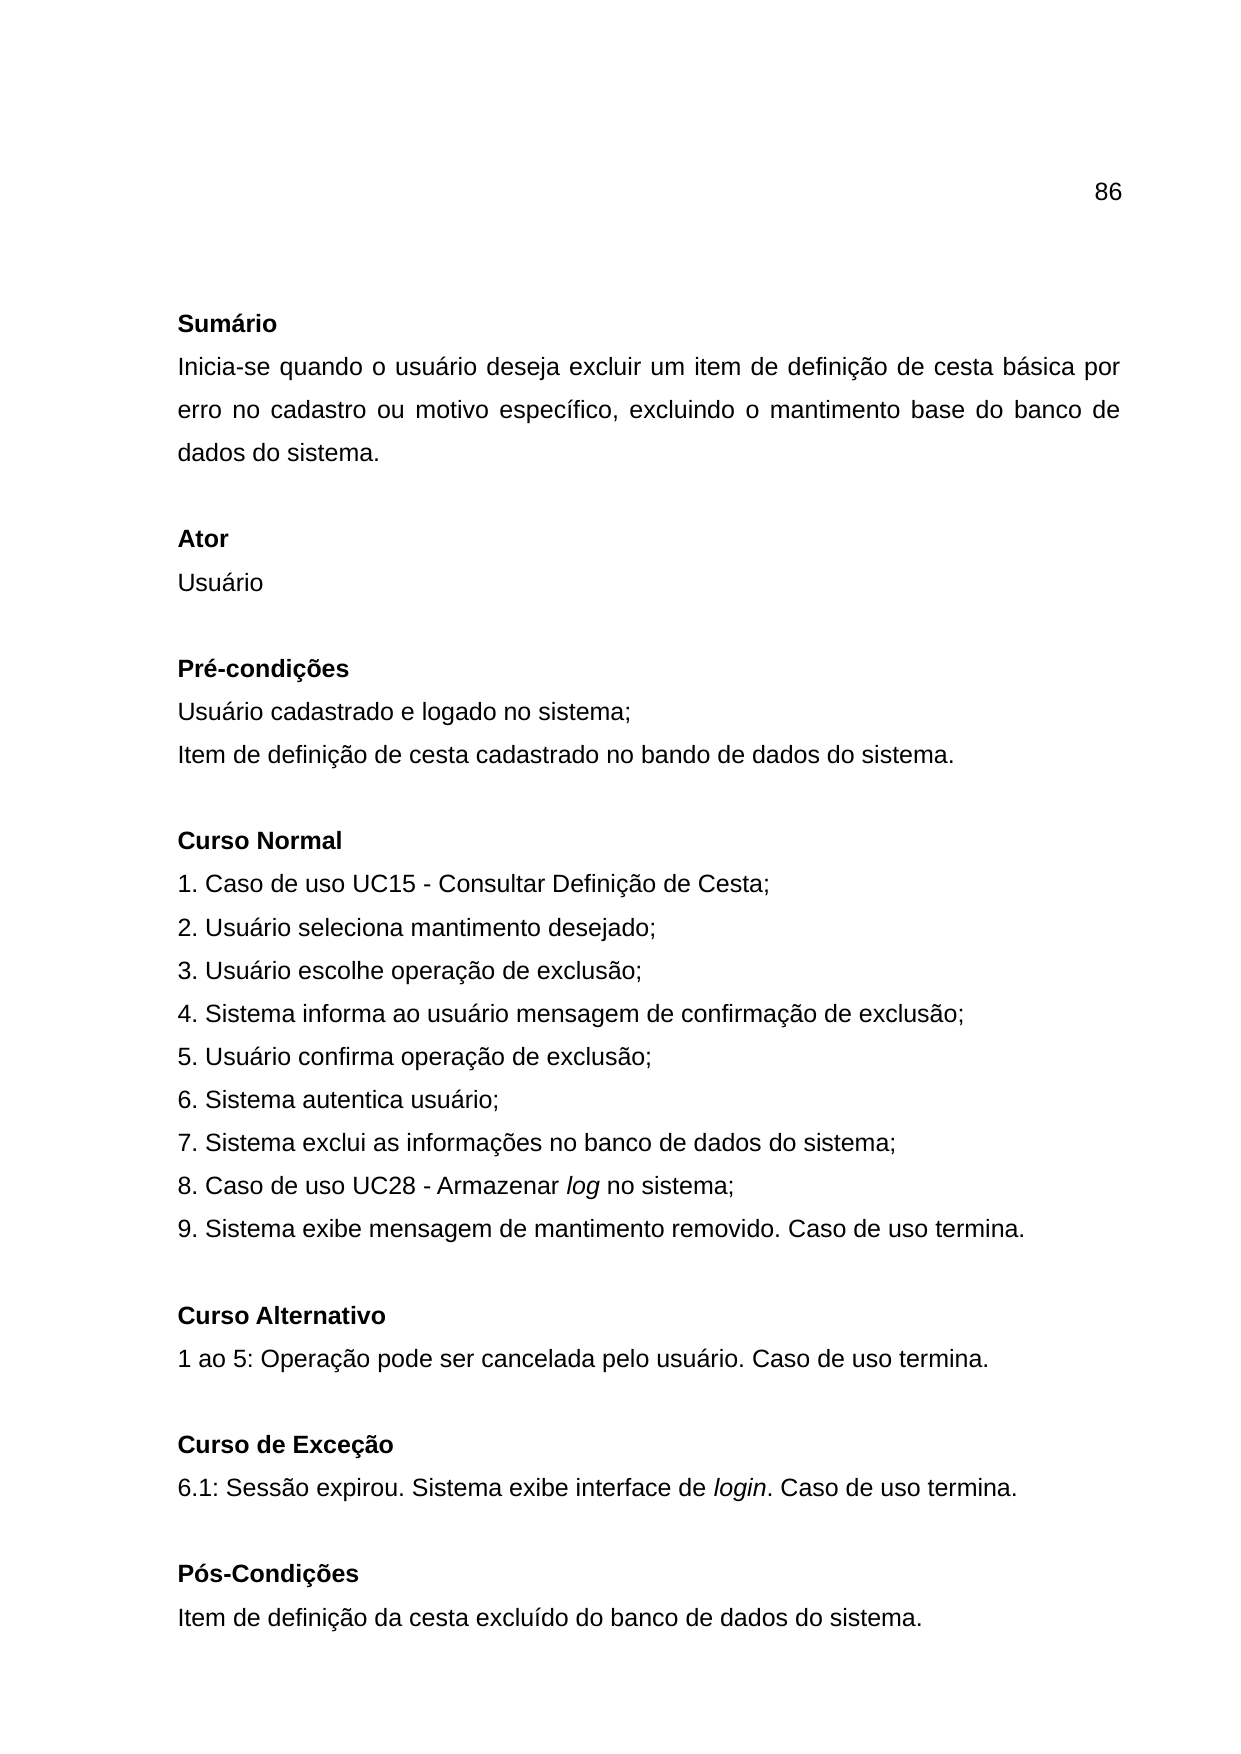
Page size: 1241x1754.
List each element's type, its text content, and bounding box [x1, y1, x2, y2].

text Ator [177, 524, 1122, 553]
text 4. Sistema informa ao usuário mensagem de confirmação de exclusão; [177, 999, 1122, 1028]
text 1 ao 5: Operação pode ser cancelada pelo usuário. Caso de uso termina. [177, 1344, 1122, 1373]
text Curso Alternativo [177, 1301, 1122, 1329]
text 2. Usuário seleciona mantimento desejado; [177, 913, 1122, 941]
text Sumário [177, 309, 1122, 338]
text Usuário cadastrado e logado no sistema; [177, 697, 1122, 726]
text 1. Caso de uso UC15 - Consultar Definição de Cesta; [177, 869, 1122, 898]
text 6. Sistema autentica usuário; [177, 1085, 1122, 1114]
text Inicia-se quando o usuário deseja excluir um item de definição de cesta básica por erro no cadastro ou motivo específico, excluindo o mantimento base do banco de dados do sistema. [177, 352, 1122, 467]
text Item de definição da cesta excluído do banco de dados do sistema. [177, 1603, 1122, 1631]
text Curso Normal [177, 826, 1122, 855]
text Item de definição de cesta cadastrado no bando de dados do sistema. [177, 740, 1122, 769]
text 5. Usuário confirma operação de exclusão; [177, 1042, 1122, 1071]
text Pré-condições [177, 654, 1122, 683]
text Curso de Exceção [177, 1430, 1122, 1459]
text 9. Sistema exibe mensagem de mantimento removido. Caso de uso termina. [177, 1214, 1122, 1243]
text Usuário [177, 568, 1122, 596]
text 6.1: Sessão expirou. Sistema exibe interface de login. Caso de uso termina. [177, 1473, 1122, 1502]
text 8. Caso de uso UC28 - Armazenar log no sistema; [177, 1171, 1122, 1200]
text 3. Usuário escolhe operação de exclusão; [177, 956, 1122, 984]
text Pós-Condições [177, 1559, 1122, 1588]
text 7. Sistema exclui as informações no banco de dados do sistema; [177, 1128, 1122, 1157]
